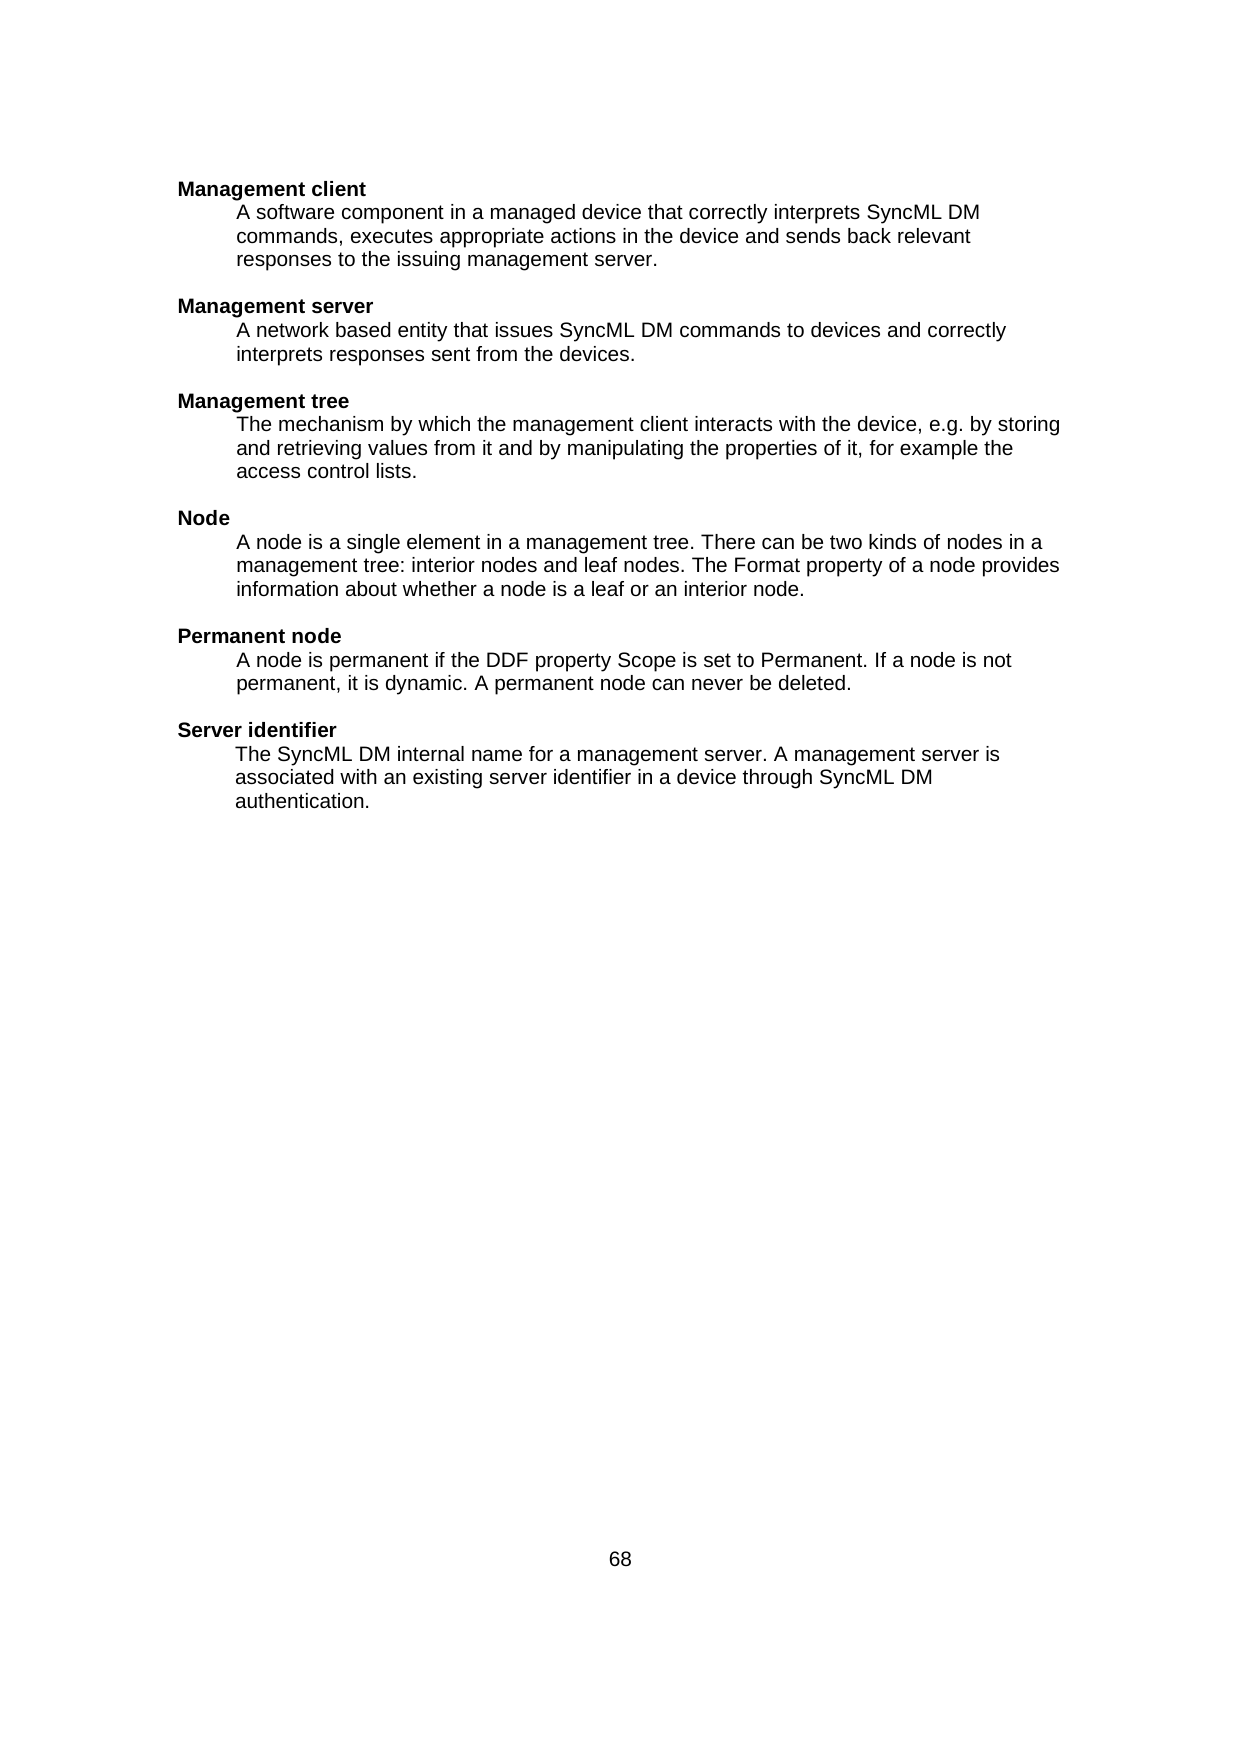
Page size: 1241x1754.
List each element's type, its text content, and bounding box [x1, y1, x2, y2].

text Server identifier [177, 719, 1063, 742]
text A software component in a managed device that correctly interprets SyncML DM commands, executes appropriate actions in the device and sends back relevant responses to the issuing management server. [236, 201, 1063, 271]
text A node is a single element in a management tree. There can be two kinds of nodes in a management tree: interior nodes and leaf nodes. The Format property of a node provides information about whether a node is a leaf or an interior node. [236, 530, 1063, 601]
text Node [177, 507, 1063, 530]
text The mechanism by which the management client interacts with the device, e.g. by storing and retrieving values from it and by manipulating the properties of it, for example the access control lists. [236, 413, 1063, 483]
text A node is permanent if the DDF property Scope is set to Permanent. If a node is not permanent, it is dynamic. A permanent node can never be deleted. [236, 648, 1063, 695]
text Permanent node [177, 624, 1063, 648]
text The SyncML DM internal name for a management server. A management server is associated with an existing server identifier in a device through SyncML DM authentication. [235, 742, 1063, 813]
text Management client [177, 177, 1063, 201]
text A network based entity that issues SyncML DM commands to devices and correctly interprets responses sent from the devices. [236, 318, 1063, 366]
text Management tree [177, 389, 1063, 413]
text Management server [177, 295, 1063, 318]
